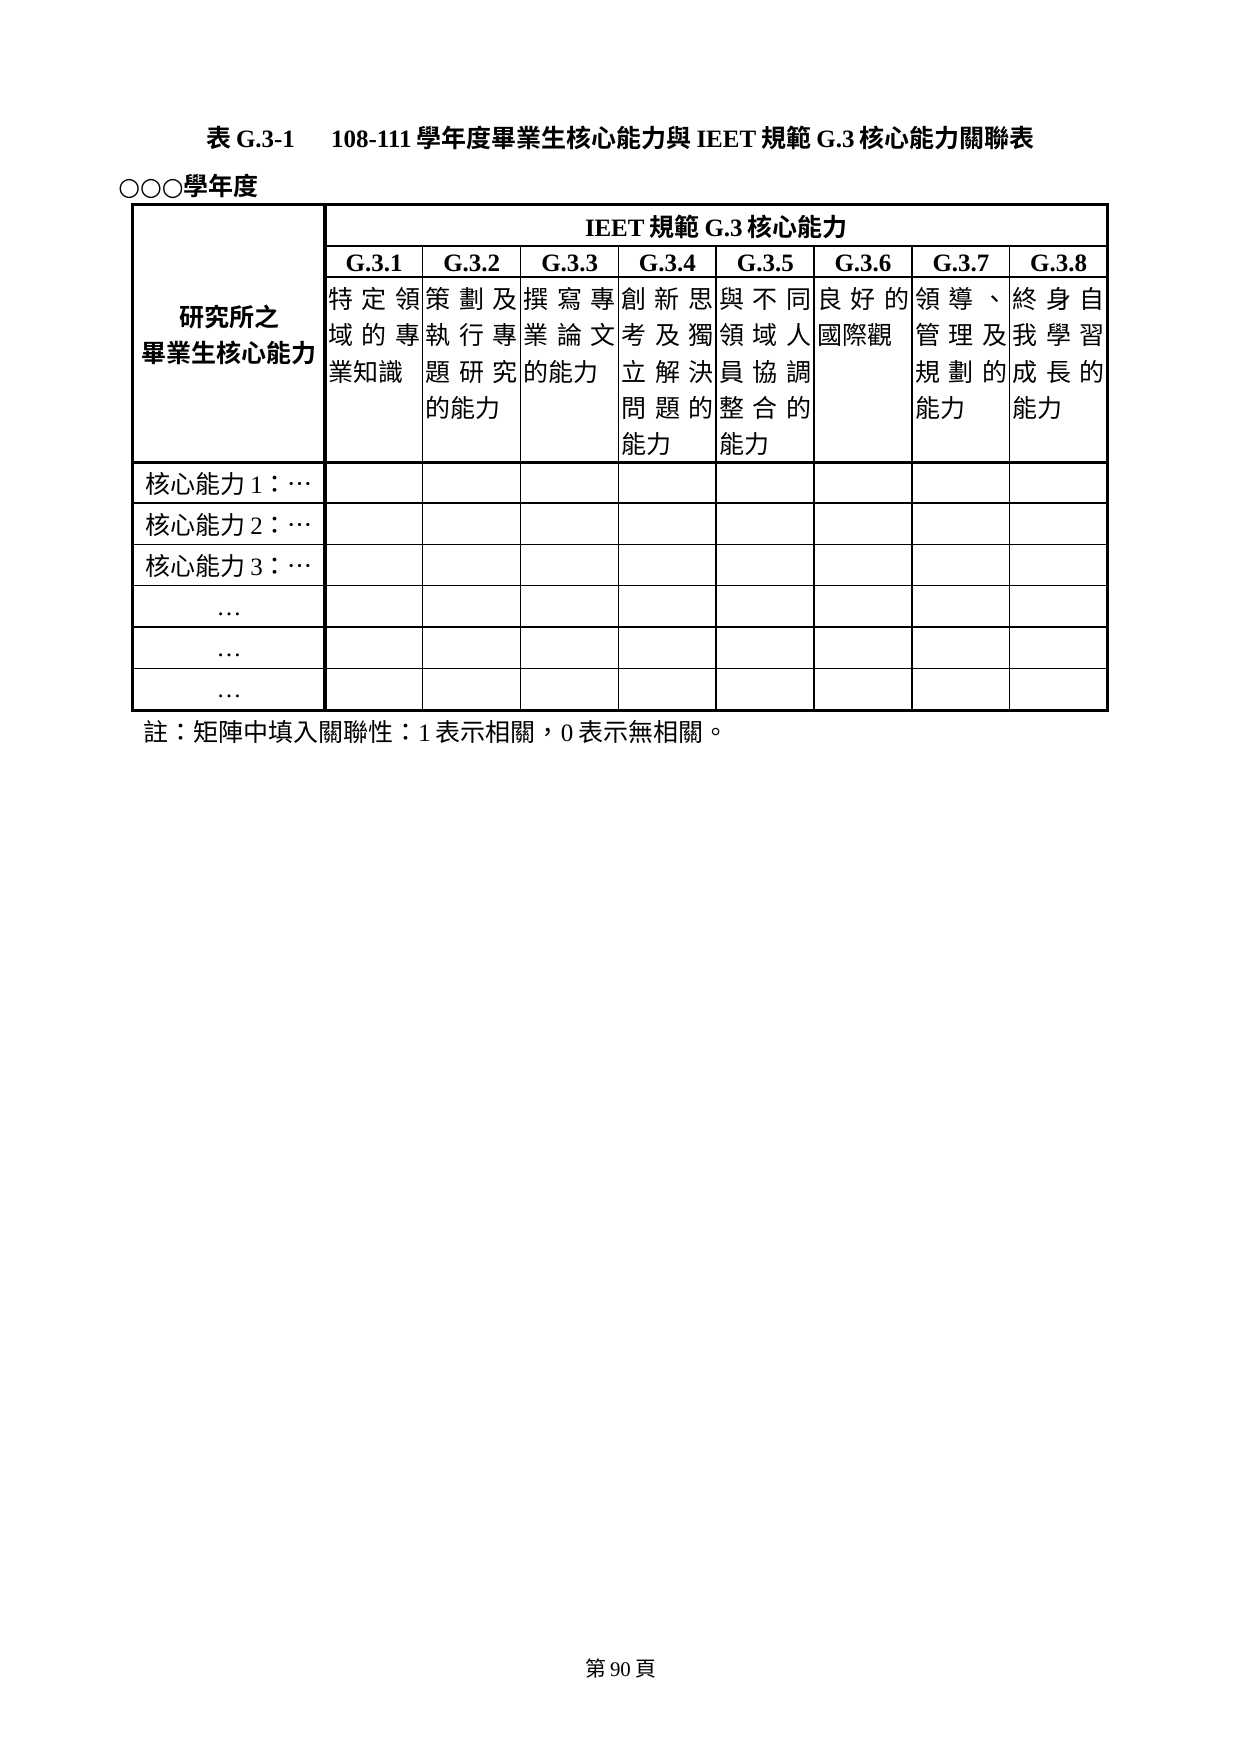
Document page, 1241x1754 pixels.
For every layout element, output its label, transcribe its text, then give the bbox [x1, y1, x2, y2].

table_cell G.3.1 [327, 247, 422, 276]
table_cell [521, 504, 618, 543]
table_cell [717, 504, 813, 543]
table_cell [913, 464, 1009, 502]
table_cell G.3.3 [521, 247, 618, 276]
table_cell [423, 628, 520, 667]
table_cell [913, 628, 1009, 667]
table_cell [521, 545, 618, 585]
table_cell 終身自我學習成長的能力 [1010, 278, 1106, 461]
table_cell [327, 504, 422, 543]
table_cell [815, 464, 911, 502]
table_header IEET規範G.3核心能力 [327, 206, 1106, 244]
table_cell [423, 464, 520, 502]
table_cell [1010, 586, 1106, 626]
table_cell [1010, 464, 1106, 502]
table_cell [327, 669, 422, 709]
table_cell [913, 586, 1009, 626]
table_cell [717, 628, 813, 667]
table_cell [619, 504, 715, 543]
table_cell G.3.6 [815, 247, 911, 276]
table_cell G.3.7 [913, 247, 1009, 276]
table_cell [619, 586, 715, 626]
table_cell [423, 504, 520, 543]
table_cell [327, 586, 422, 626]
table_cell [619, 669, 715, 709]
table_cell 核心能力3：… [134, 545, 323, 585]
table_cell 核心能力2：… [134, 504, 323, 543]
table_header 研究所之 畢業生核心能力 [134, 206, 323, 461]
table_cell 良好的國際觀 [815, 278, 911, 461]
text ○○○學年度 [118, 167, 1122, 203]
table_cell 特定領域的專業知識 [327, 278, 422, 461]
table_cell [815, 628, 911, 667]
table_cell [1010, 628, 1106, 667]
table_cell … [134, 586, 323, 626]
table_cell [815, 669, 911, 709]
text 表G.3-1 108-111學年度畢業生核心能力與IEET規範G.3核心能力關聯表 [118, 118, 1122, 154]
table_cell [521, 669, 618, 709]
table_cell [815, 545, 911, 585]
table_cell [619, 628, 715, 667]
table_cell 策劃及執行專題研究的能力 [423, 278, 520, 461]
table_cell [913, 504, 1009, 543]
table_cell [717, 545, 813, 585]
table_cell [1010, 504, 1106, 543]
table_cell G.3.8 [1010, 247, 1106, 276]
subtitle 註：矩陣中填入關聯性：1表示相關，0表示無相關。 [118, 712, 1122, 748]
table_cell [913, 669, 1009, 709]
table_cell 撰寫專業論文的能力 [521, 278, 618, 461]
table_cell [717, 586, 813, 626]
table_cell [717, 464, 813, 502]
table_cell G.3.4 [619, 247, 715, 276]
table_cell [327, 545, 422, 585]
table_cell [521, 464, 618, 502]
table_cell [521, 628, 618, 667]
table_cell 核心能力1：… [134, 464, 323, 502]
table_cell 創新思考及獨立解決問題的能力 [619, 278, 715, 461]
table_cell [521, 586, 618, 626]
table_cell G.3.2 [423, 247, 520, 276]
table_cell [717, 669, 813, 709]
table_cell [619, 464, 715, 502]
table_cell [327, 464, 422, 502]
table_cell [327, 628, 422, 667]
table_cell [423, 669, 520, 709]
table_cell [913, 545, 1009, 585]
table_cell [815, 586, 911, 626]
table_cell [815, 504, 911, 543]
table_cell [423, 586, 520, 626]
table_cell [619, 545, 715, 585]
table_cell [423, 545, 520, 585]
table_cell … [134, 669, 323, 709]
table_cell 領導、管理及規劃的能力 [913, 278, 1009, 461]
table_cell [1010, 545, 1106, 585]
table_cell 與不同領域人員協調整合的能力 [717, 278, 813, 461]
table_cell [1010, 669, 1106, 709]
table_cell G.3.5 [717, 247, 813, 276]
table_cell … [134, 628, 323, 667]
